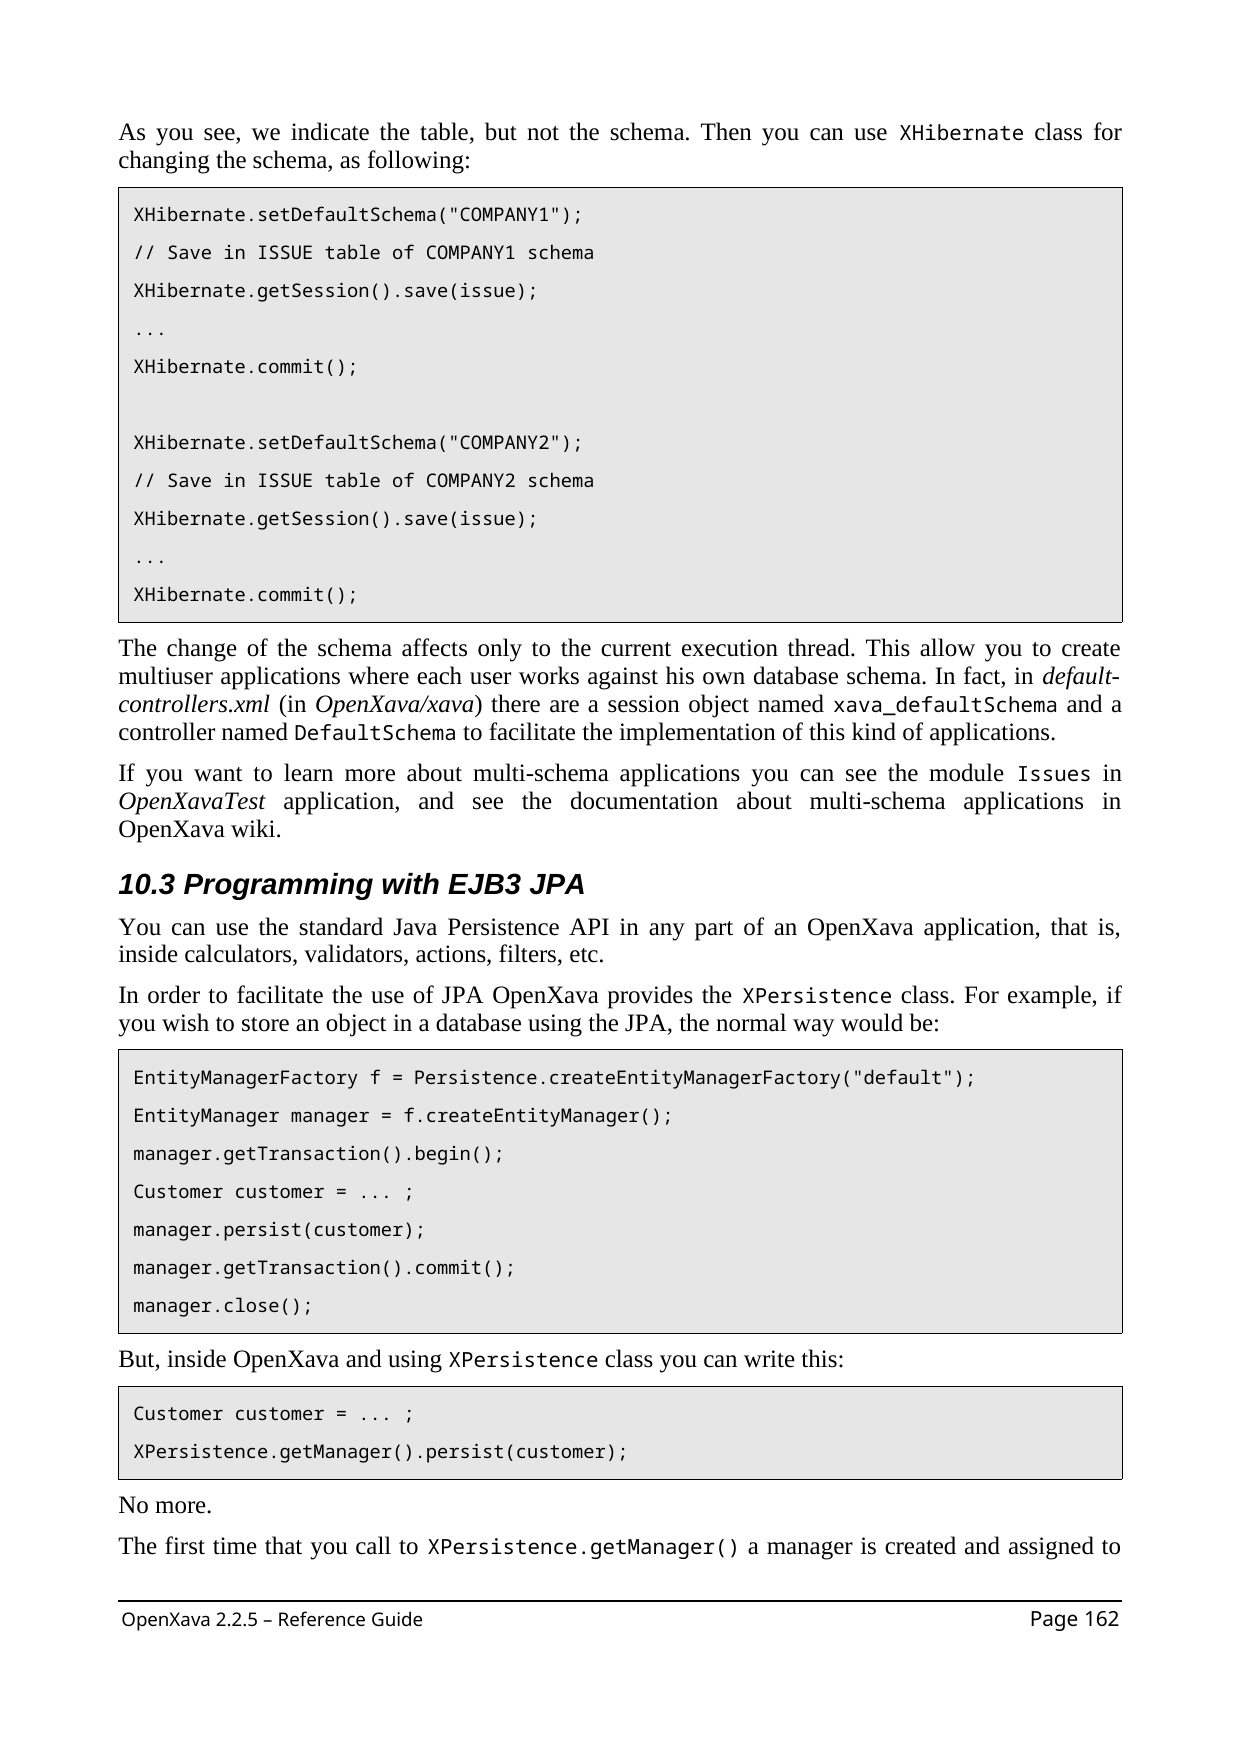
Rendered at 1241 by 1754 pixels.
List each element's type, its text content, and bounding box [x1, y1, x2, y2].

subtitle Programming with EJB3 JPA [118, 868, 1122, 900]
text manager.getTransaction().commit(); [119, 1239, 1122, 1277]
text // Save in ISSUE table of COMPANY1 schema [119, 224, 1122, 263]
text XHibernate.setDefaultSchema("COMPANY2"); [119, 415, 1122, 453]
text XHibernate.getSession().save(issue); [119, 491, 1122, 529]
text As you see, we indicate the table, but not the schema. Then you can use XHibernate class for changing the schema, as following: [118, 118, 1122, 174]
text If you want to learn more about multi-schema applications you can see the module Issues in OpenXavaTest application, and see the documentation about multi-schema applications in OpenXava wiki. [118, 759, 1122, 843]
text You can use the standard Java Persistence API in any part of an OpenXava application, that is, inside calculators, validators, actions, filters, etc. [118, 913, 1122, 968]
text EntityManager manager = f.createEntityManager(); [119, 1087, 1122, 1125]
text ... [119, 301, 1122, 339]
text But, inside OpenXava and using XPersistence class you can write this: [118, 1345, 1122, 1373]
text manager.getTransaction().begin(); [119, 1125, 1122, 1163]
text ... [119, 529, 1122, 567]
text The change of the schema affects only to the current execution thread. This allow you to create multiuser applications where each user works against his own database schema. In fact, in default-controllers.xml (in OpenXava/xava) there are a session object named xava_defaultSchema and a controller named DefaultSchema to facilitate the implementation of this kind of applications. [118, 634, 1122, 746]
text XHibernate.getSession().save(issue); [119, 263, 1122, 301]
text manager.persist(customer); [119, 1201, 1122, 1239]
text EntityManagerFactory f = Persistence.createEntityManagerFactory("default"); [119, 1050, 1122, 1087]
text XHibernate.setDefaultSchema("COMPANY1"); [119, 188, 1122, 224]
text Customer customer = ... ; [119, 1387, 1122, 1424]
text Customer customer = ... ; [119, 1163, 1122, 1201]
text XPersistence.getManager().persist(customer); [119, 1424, 1122, 1479]
text In order to facilitate the use of JPA OpenXava provides the XPersistence class. For example, if you wish to store an object in a database using the JPA, the normal way would be: [118, 981, 1122, 1037]
text XHibernate.commit(); [119, 567, 1122, 622]
text No more. [118, 1492, 1122, 1519]
text // Save in ISSUE table of COMPANY2 schema [119, 453, 1122, 491]
text XHibernate.commit(); [119, 339, 1122, 377]
text manager.close(); [119, 1277, 1122, 1333]
text The first time that you call to XPersistence.getManager() a manager is created and assigned to [118, 1532, 1122, 1560]
